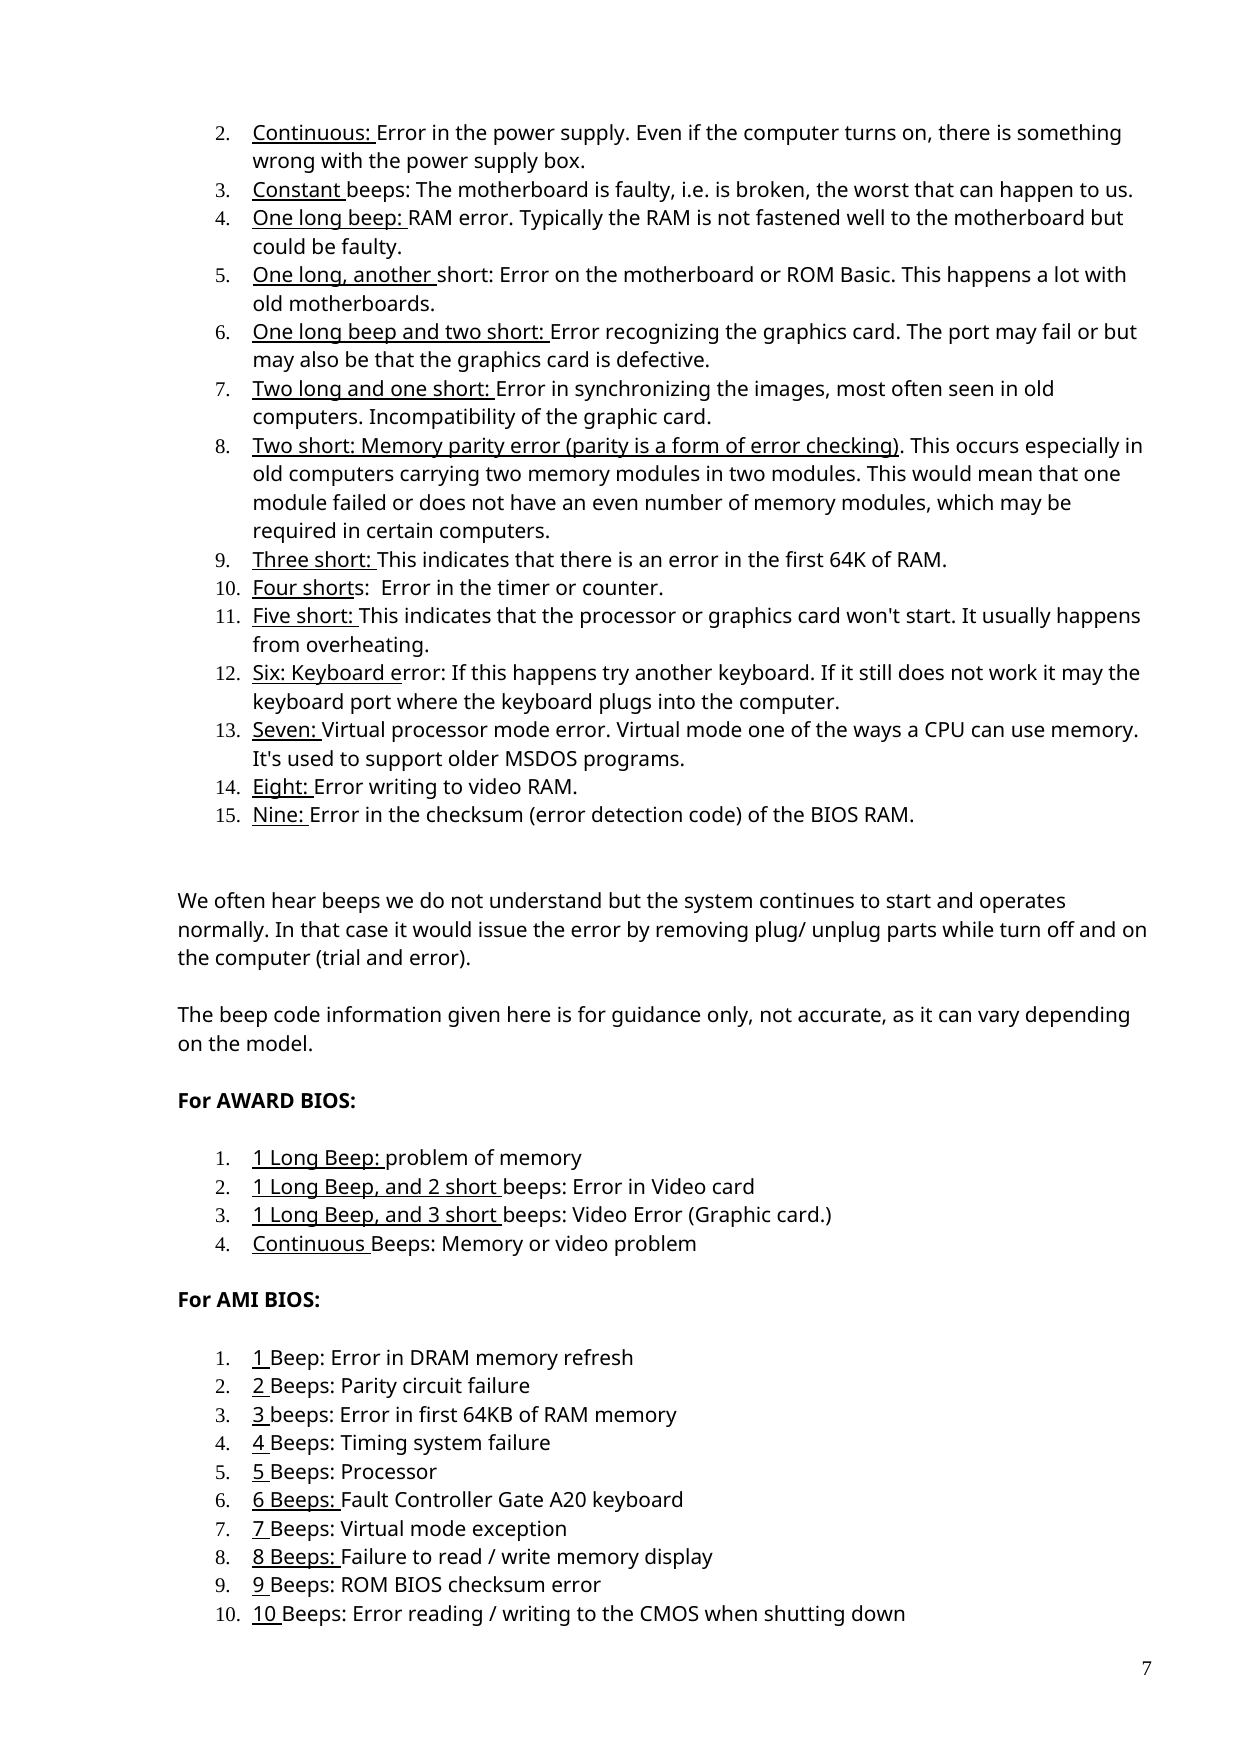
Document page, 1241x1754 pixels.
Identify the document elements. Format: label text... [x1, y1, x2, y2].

list Nine: Error in the checksum (error detection code) of the BIOS RAM. [215, 801, 1152, 829]
list 6 Beeps: Fault Controller Gate A20 keyboard [215, 1485, 1152, 1514]
list 2 Beeps: Parity circuit failure [215, 1372, 1152, 1400]
list One long beep: RAM error. Typically the RAM is not fastened well to the motherboard but could be faulty. [215, 203, 1152, 260]
list One long beep and two short: Error recognizing the graphics card. The port may fail or but may also be that the graphics card is defective. [215, 317, 1152, 374]
list Four shorts: Error in the timer or counter. [215, 573, 1152, 602]
list 10 Beeps: Error reading / writing to the CMOS when shutting down [215, 1599, 1152, 1627]
list Five short: This indicates that the processor or graphics card won't start. It usually happens from overheating. [215, 602, 1152, 658]
list 3 beeps: Error in first 64KB of RAM memory [215, 1400, 1152, 1428]
list Six: Keyboard error: If this happens try another keyboard. If it still does not work it may the keyboard port where the keyboard plugs into the computer. [215, 658, 1152, 715]
list 1 Long Beep: problem of memory [215, 1143, 1152, 1172]
list Constant beeps: The motherboard is faulty, i.e. is broken, the worst that can happen to us. [215, 175, 1152, 203]
list 8 Beeps: Failure to read / write memory display [215, 1542, 1152, 1571]
list Two short: Memory parity error (parity is a form of error checking). This occurs especially in old computers carrying two memory modules in two modules. This would mean that one module failed or does not have an even number of memory modules, which may be required in certain computers. [215, 431, 1152, 545]
list Continuous: Error in the power supply. Even if the computer turns on, there is something wrong with the power supply box. [215, 118, 1152, 175]
list 7 Beeps: Virtual mode exception [215, 1514, 1152, 1542]
list 1 Beep: Error in DRAM memory refresh [215, 1343, 1152, 1372]
list One long, another short: Error on the motherboard or ROM Basic. This happens a lot with old motherboards. [215, 260, 1152, 317]
list 1 Long Beep, and 2 short beeps: Error in Video card [215, 1172, 1152, 1200]
list 4 Beeps: Timing system failure [215, 1428, 1152, 1457]
list Two long and one short: Error in synchronizing the images, most often seen in old computers. Incompatibility of the graphic card. [215, 374, 1152, 431]
text For AMI BIOS: [177, 1286, 1152, 1314]
list 1 Long Beep, and 3 short beeps: Video Error (Graphic card.) [215, 1200, 1152, 1229]
list 9 Beeps: ROM BIOS checksum error [215, 1571, 1152, 1599]
list Seven: Virtual processor mode error. Virtual mode one of the ways a CPU can use memory. It's used to support older MSDOS programs. [215, 715, 1152, 772]
list Three short: This indicates that there is an error in the first 64K of RAM. [215, 545, 1152, 573]
list Continuous Beeps: Memory or video problem [215, 1229, 1152, 1257]
list 5 Beeps: Processor [215, 1457, 1152, 1485]
text We often hear beeps we do not understand but the system continues to start and operates normally. In that case it would issue the error by removing plug/ unplug parts while turn off and on the computer (trial and error). The beep code information given here is for guidance only, not accurate, as it can vary depending on the model. For AWARD BIOS: [177, 887, 1152, 1114]
list Eight: Error writing to video RAM. [215, 772, 1152, 801]
